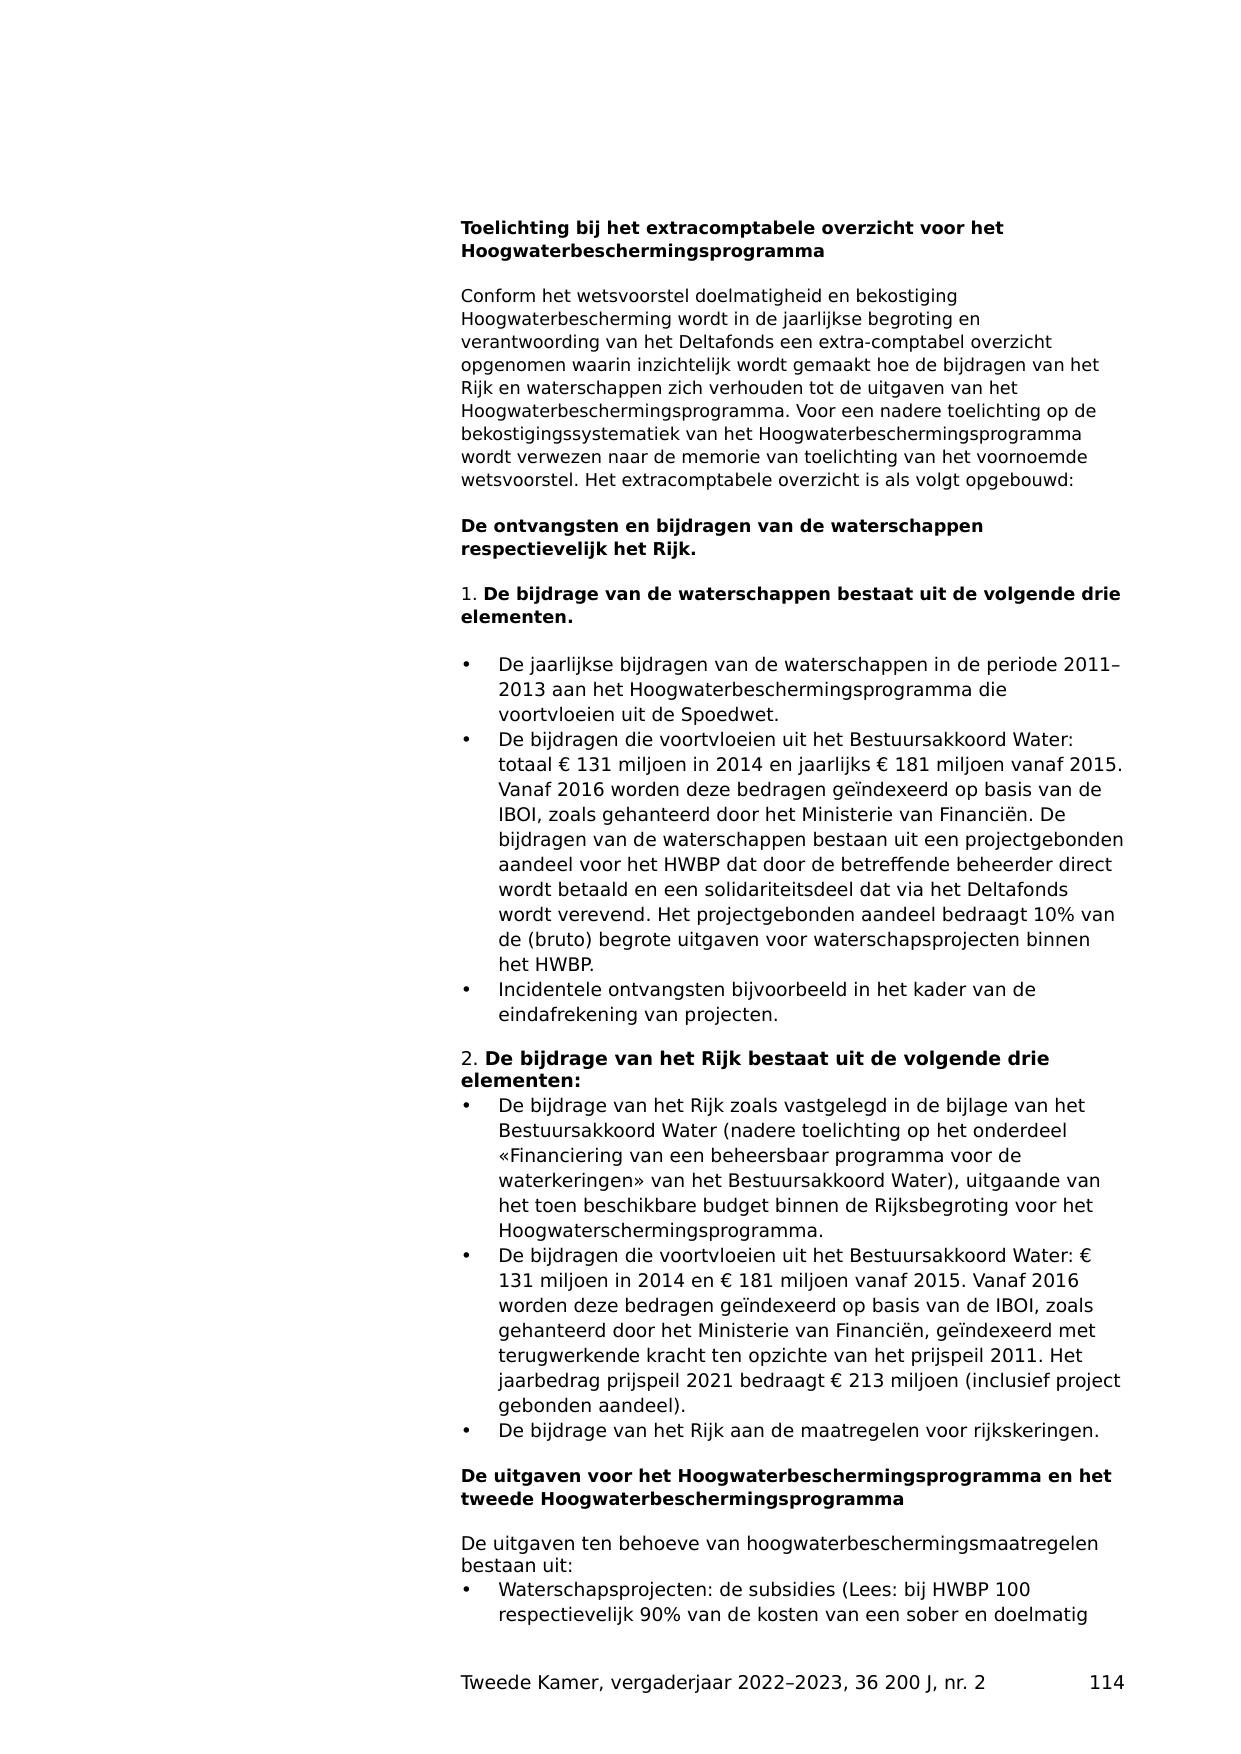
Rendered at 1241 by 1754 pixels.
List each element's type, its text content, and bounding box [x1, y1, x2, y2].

list Waterschapsprojecten: de subsidies (Lees: bij HWBP 100 respectievelijk 90% van de kosten van een sober en doelmatig [461, 1577, 1125, 1627]
text 2. De bijdrage van het Rijk bestaat uit de volgende drie elementen: [461, 1048, 1125, 1092]
list De jaarlijkse bijdragen van de waterschappen in de periode 2011–2013 aan het Hoogwaterbeschermingsprogramma die voortvloeien uit de Spoedwet. [461, 651, 1125, 726]
list Incidentele ontvangsten bijvoorbeeld in het kader van de eindafrekening van projecten. [461, 976, 1125, 1026]
list De bijdragen die voortvloeien uit het Bestuursakkoord Water: € 131 miljoen in 2014 en € 181 miljoen vanaf 2015. Vanaf 2016 worden deze bedragen geïndexeerd op basis van de IBOI, zoals gehanteerd door het Ministerie van Financiën, geïndexeerd met terugwerkende kracht ten opzichte van het prijspeil 2011. Het jaarbedrag prijspeil 2021 bedraagt € 213 miljoen (inclusief project gebonden aandeel). [461, 1242, 1125, 1417]
list De bijdrage van het Rijk zoals vastgelegd in de bijlage van het Bestuursakkoord Water (nadere toelichting op het onderdeel «Financiering van een beheersbaar programma voor de waterkeringen» van het Bestuursakkoord Water), uitgaande van het toen beschikbare budget binnen de Rijksbegroting voor het Hoogwaterschermingsprogramma. [461, 1092, 1125, 1242]
list De bijdrage van het Rijk aan de maatregelen voor rijkskeringen. [461, 1417, 1125, 1442]
text 1. De bijdrage van de waterschappen bestaat uit de volgende drie elementen. [461, 582, 1125, 628]
text Toelichting bij het extracomptabele overzicht voor het Hoogwaterbeschermingsprogramma [461, 216, 1125, 262]
text De uitgaven voor het Hoogwaterbeschermingsprogramma en het tweede Hoogwaterbeschermingsprogramma [461, 1464, 1125, 1510]
text Conform het wetsvoorstel doelmatigheid en bekostiging Hoogwaterbescherming wordt in de jaarlijkse begroting en verantwoording van het Deltafonds een extra-comptabel overzicht opgenomen waarin inzichtelijk wordt gemaakt hoe de bijdragen van het Rijk en waterschappen zich verhouden tot de uitgaven van het Hoogwaterbeschermingsprogramma. Voor een nadere toelichting op de bekostigingssystematiek van het Hoogwaterbeschermingsprogramma wordt verwezen naar de memorie van toelichting van het voornoemde wetsvoorstel. Het extracomptabele overzicht is als volgt opgebouwd: [461, 284, 1125, 491]
text De uitgaven ten behoeve van hoogwaterbeschermingsmaatregelen bestaan uit: [461, 1533, 1125, 1577]
list De bijdragen die voortvloeien uit het Bestuursakkoord Water: totaal € 131 miljoen in 2014 en jaarlijks € 181 miljoen vanaf 2015. Vanaf 2016 worden deze bedragen geïndexeerd op basis van de IBOI, zoals gehanteerd door het Ministerie van Financiën. De bijdragen van de waterschappen bestaan uit een projectgebonden aandeel voor het HWBP dat door de betreffende beheerder direct wordt betaald en een solidariteitsdeel dat via het Deltafonds wordt verevend. Het projectgebonden aandeel bedraagt 10% van de (bruto) begrote uitgaven voor waterschapsprojecten binnen het HWBP. [461, 726, 1125, 976]
text De ontvangsten en bijdragen van de waterschappen respectievelijk het Rijk. [461, 514, 1125, 559]
